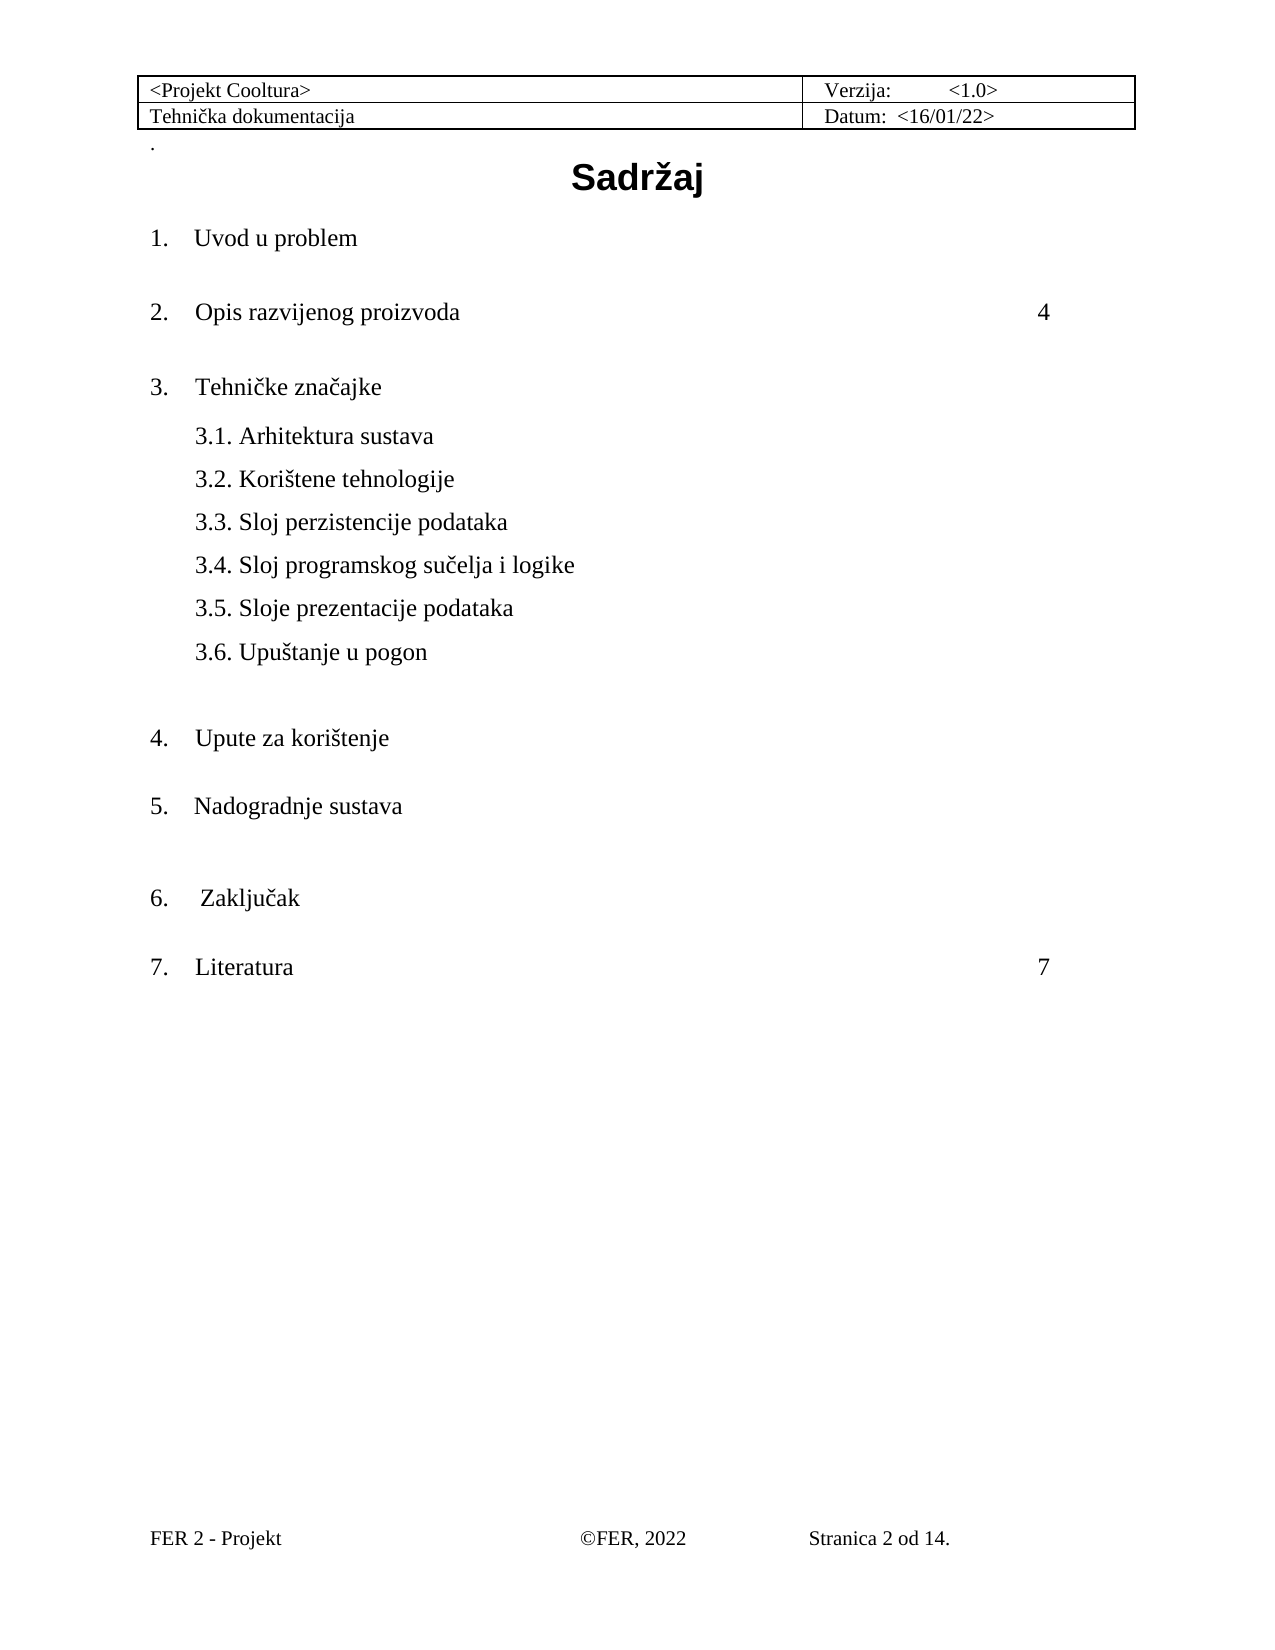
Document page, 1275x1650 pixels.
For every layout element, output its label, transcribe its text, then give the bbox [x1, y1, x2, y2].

text 3.5. Sloje prezentacije podataka [150, 593, 1125, 622]
text 3.2. Korištene tehnologije [150, 464, 1125, 493]
text 6. Zaključak [150, 883, 1125, 912]
text 3.3. Sloj perzistencije podataka [150, 507, 1125, 536]
text 4. Upute za korištenje [150, 723, 1125, 752]
text 2. Opis razvijenog proizvoda 4 [150, 297, 1050, 326]
text 1. Uvod u problem [150, 223, 1050, 252]
text 3.6. Upuštanje u pogon [150, 637, 1125, 665]
text 3.4. Sloj programskog sučelja i logike [150, 550, 1125, 579]
text 7. Literatura 7 [150, 952, 1050, 980]
text 3. Tehničke značajke [150, 372, 1050, 400]
text 3.1. Arhitektura sustava [150, 421, 1125, 450]
text 5. Nadogradnje sustava [150, 791, 1050, 820]
subtitle Sadržaj [150, 155, 1125, 198]
